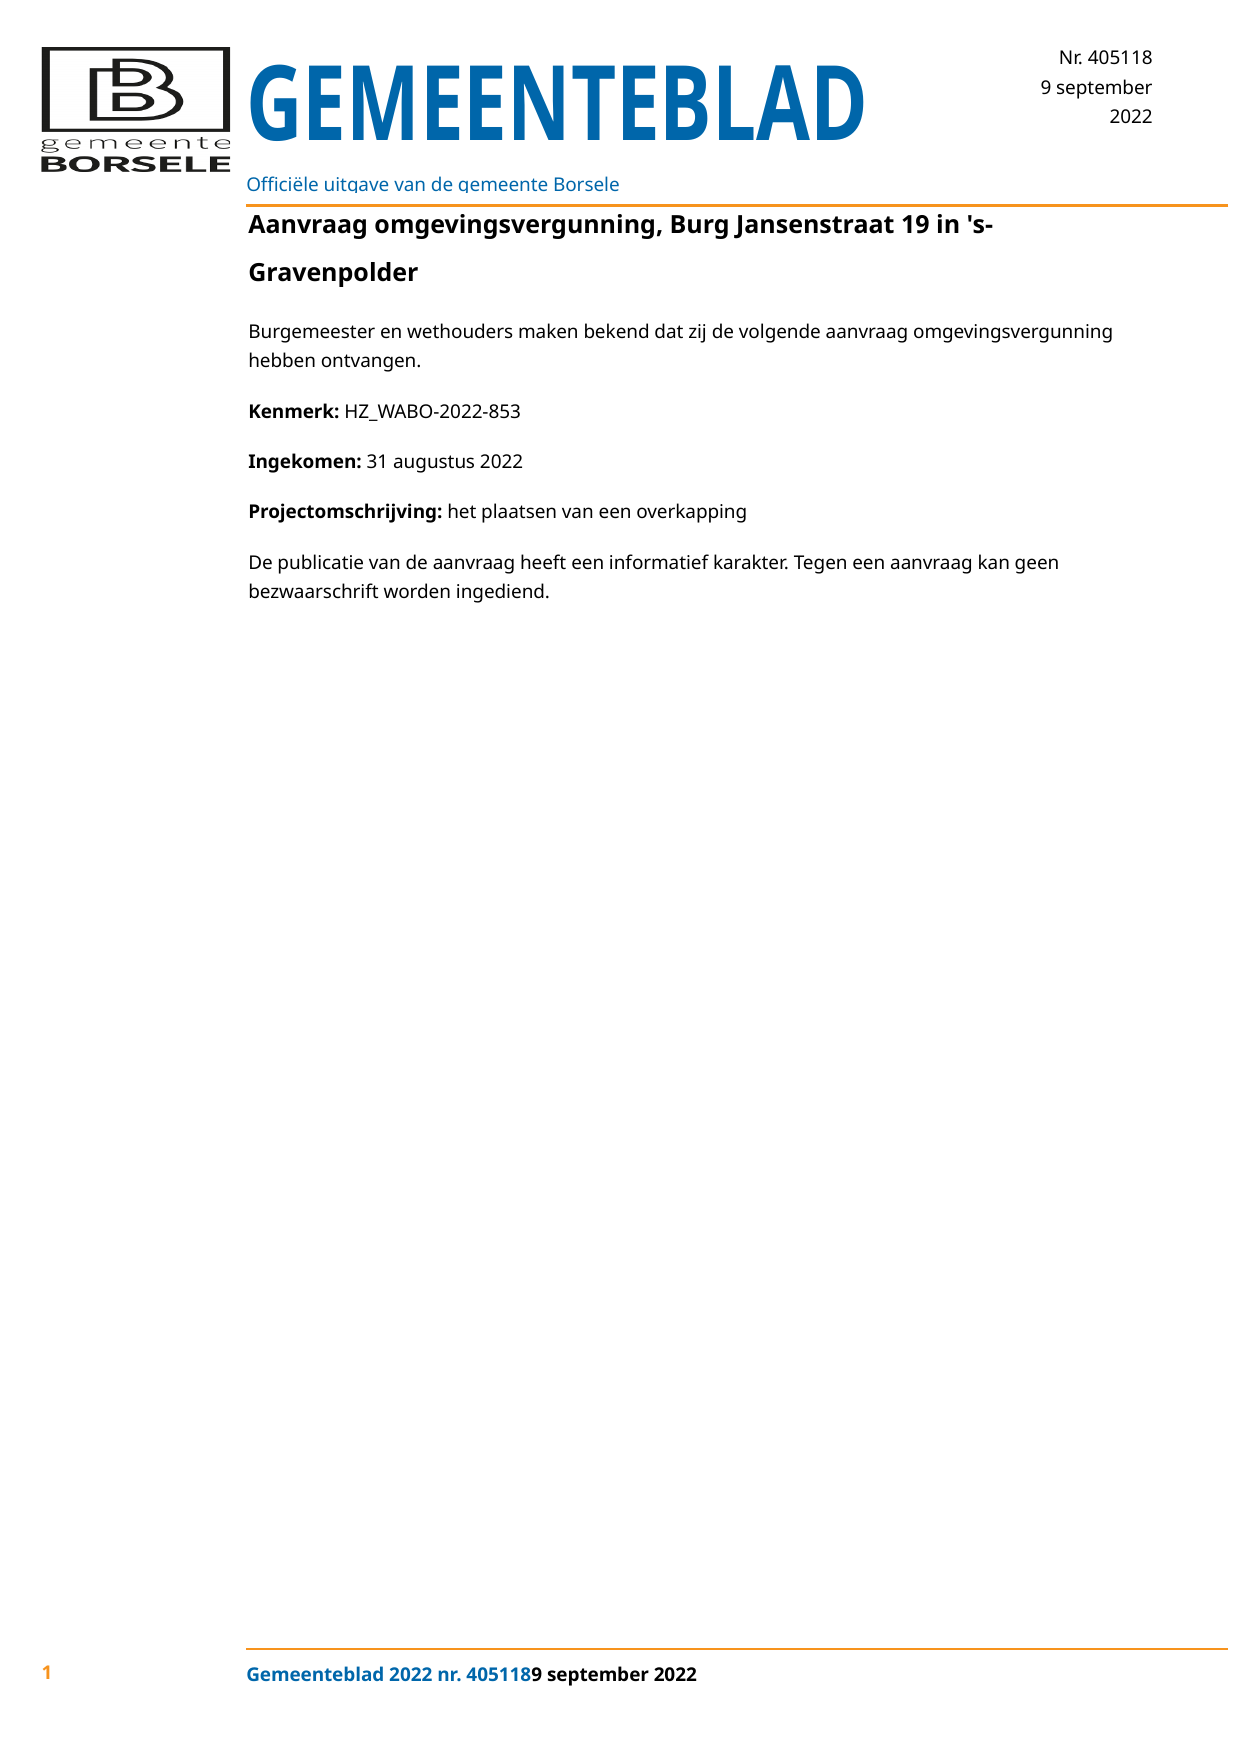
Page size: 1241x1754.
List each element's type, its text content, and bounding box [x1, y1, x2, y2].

text Burgemeester en wethouders maken bekend dat zij de volgende aanvraag omgevingsvergunning hebben ontvangen. [248, 318, 1152, 373]
text Ingekomen: 31 augustus 2022 [248, 448, 1152, 474]
text Kenmerk: HZ_WABO-2022-853 [248, 398, 1152, 424]
text Aanvraag omgevingsvergunning, Burg Jansenstraat 19 in 's-Gravenpolder [248, 207, 1152, 288]
text Projectomschrijving: het plaatsen van een overkapping [248, 499, 1152, 524]
picture [41, 47, 231, 172]
text De publicatie van de aanvraag heeft een informatief karakter. Tegen een aanvraag kan geen bezwaarschrift worden ingediend. [248, 549, 1152, 604]
